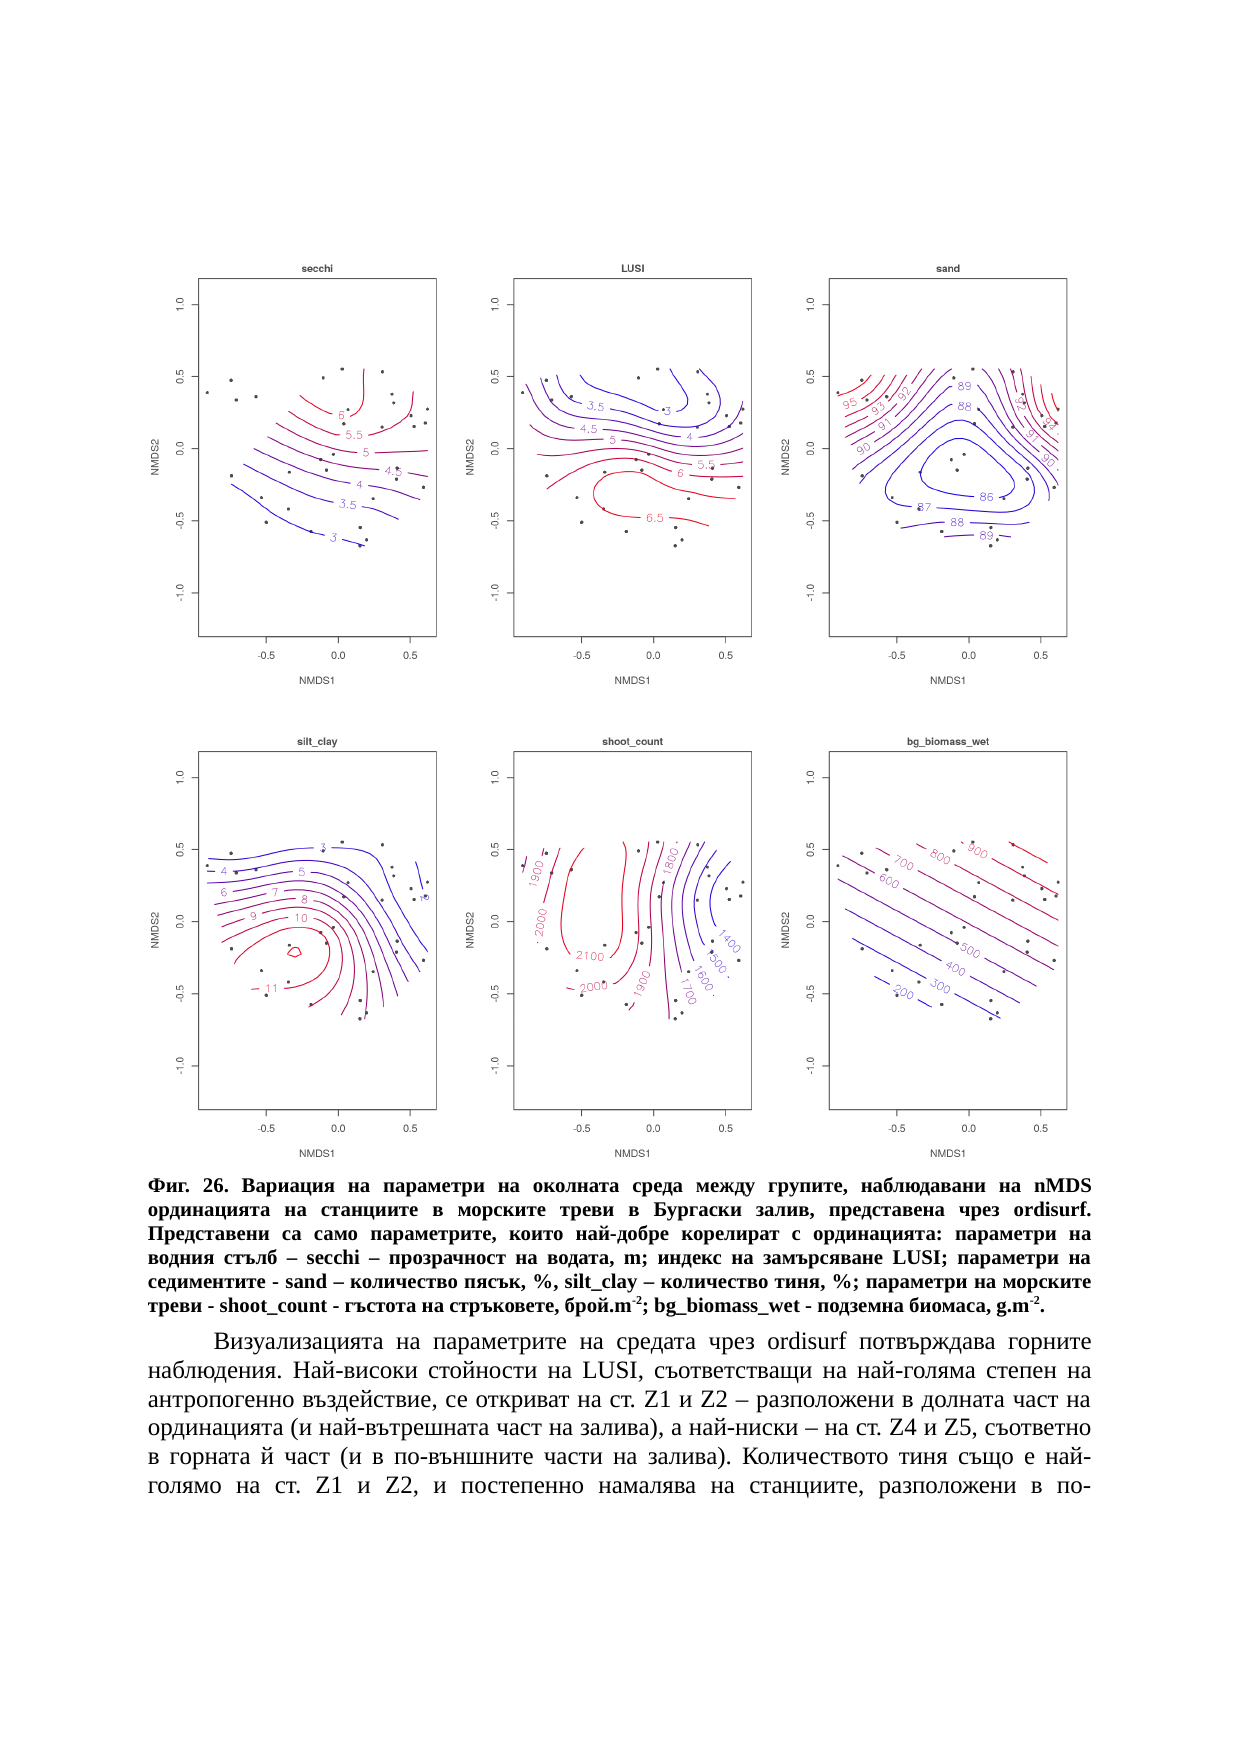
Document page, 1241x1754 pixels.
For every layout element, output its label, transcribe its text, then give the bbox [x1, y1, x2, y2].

text Фиг. 26. Вариация на параметри на околната среда между групите, наблюдавани на nMDS ординацията на станциите в морските треви в Бургаски залив, представена чрез ordisurf. Представени са само параметрите, които най-добре корелират с ординацията: параметри на водния стълб – secchi – прозрачност на водата, m; индекс на замърсяване LUSI; параметри на седиментите - sand – количество пясък, %, silt_clay – количество тиня, %; параметри на морските треви - shoot_count - гъстота на стръковете, брой.m-2; bg_biomass_wet - подземна биомаса, g.m-2. [148, 1173, 1093, 1317]
text Визуализацията на параметрите на средата чрез ordisurf потвърждава горните наблюдения. Най-високи стойности на LUSI, съответстващи на най-голяма степен на антропогенно въздействие, се откриват на ст. Z1 и Z2 – разположени в долната част на ординацията (и най-вътрешната част на залива), а най-ниски – на ст. Z4 и Z5, съответно в горната й част (и в по-външните части на залива). Количеството тиня също е най-голямо на ст. Z1 и Z2, и постепенно намалява на станциите, разположени в по- [148, 1326, 1093, 1499]
picture [147, 227, 1093, 1173]
